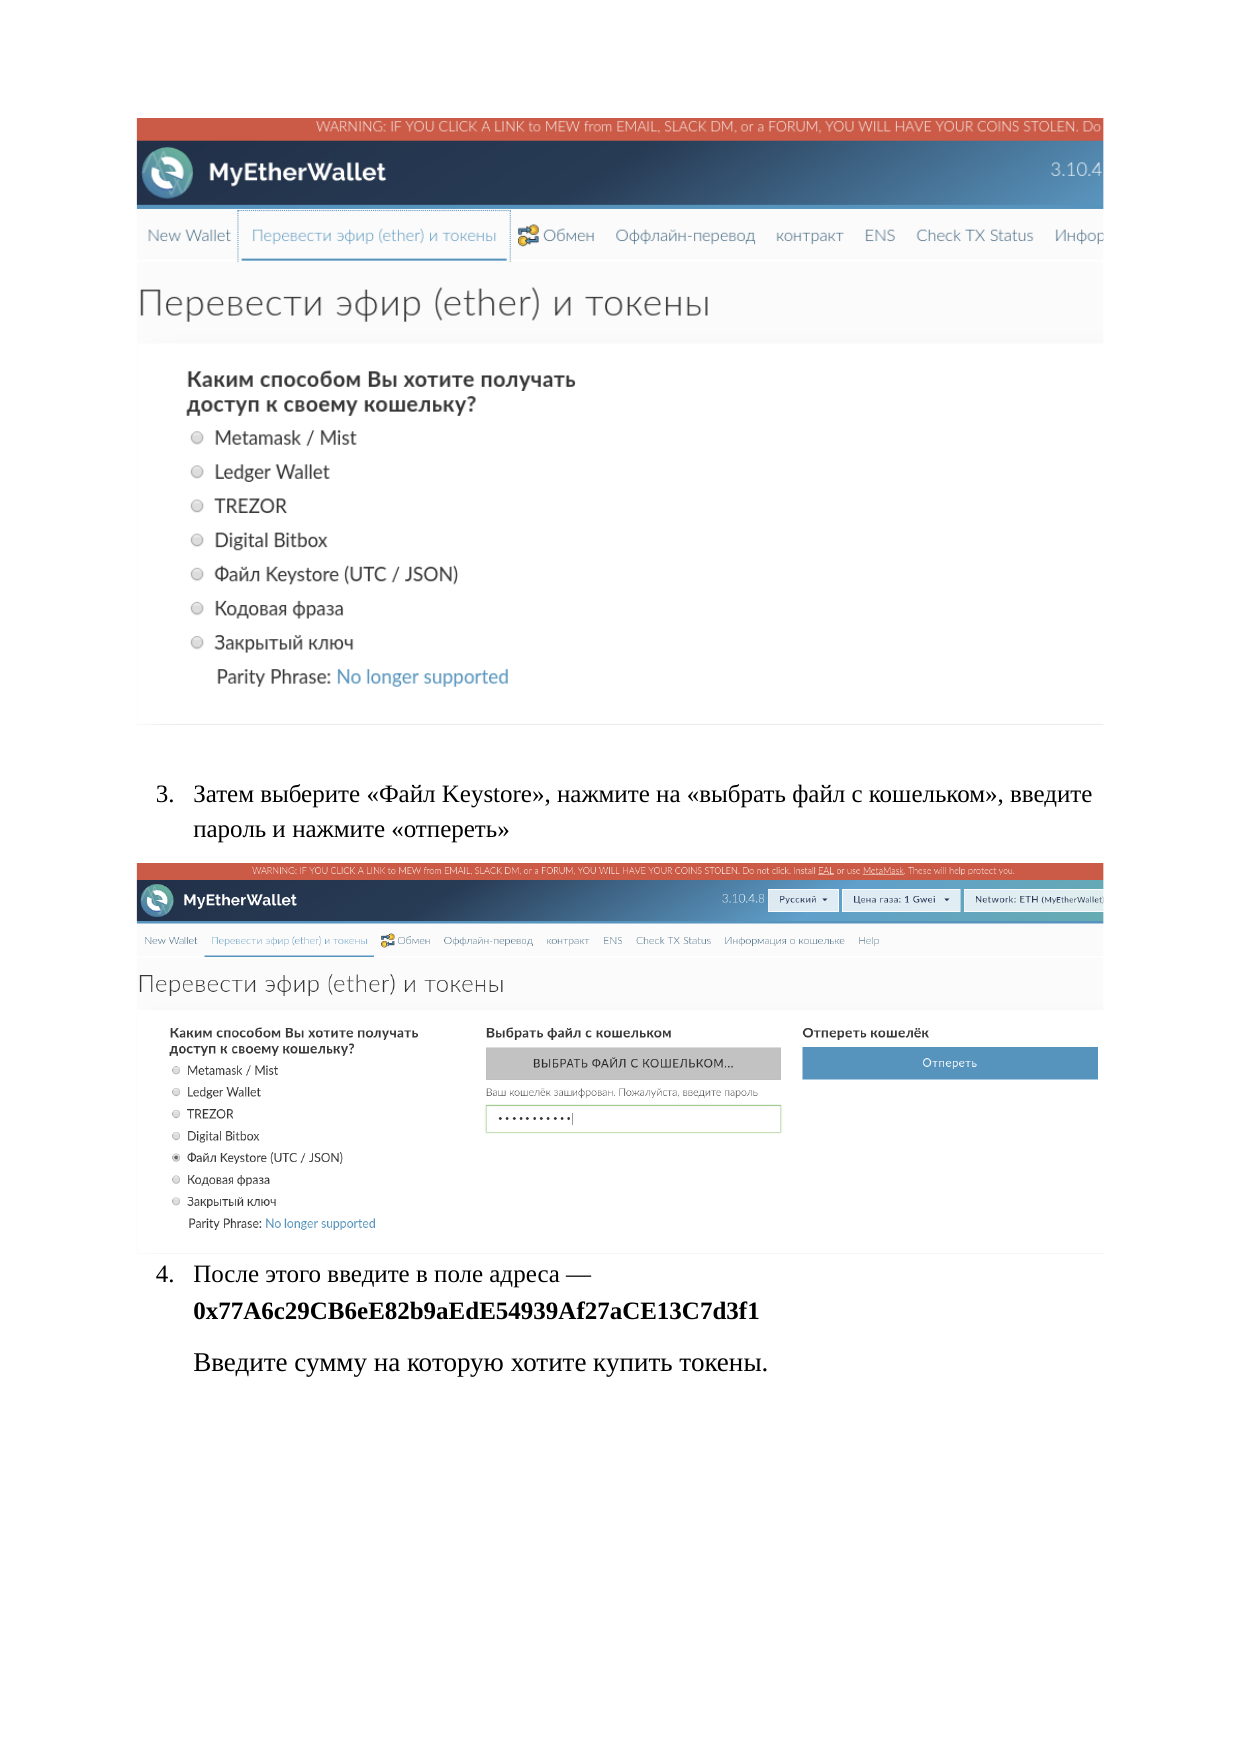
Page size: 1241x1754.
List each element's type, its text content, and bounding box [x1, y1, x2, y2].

list Затем выберите «Файл Keystore», нажмите на «выбрать файл с кошельком», введите пароль и нажмите «отпереть» [156, 779, 1122, 843]
list Введите сумму на которую хотите купить токены. [156, 1346, 1122, 1377]
picture [136, 118, 1104, 725]
picture [136, 863, 1104, 1254]
list После этого введите в поле адреса — 0x77A6c29CB6eE82b9aEdE54939Af27aCE13C7d3f1 [156, 1112, 1122, 1325]
